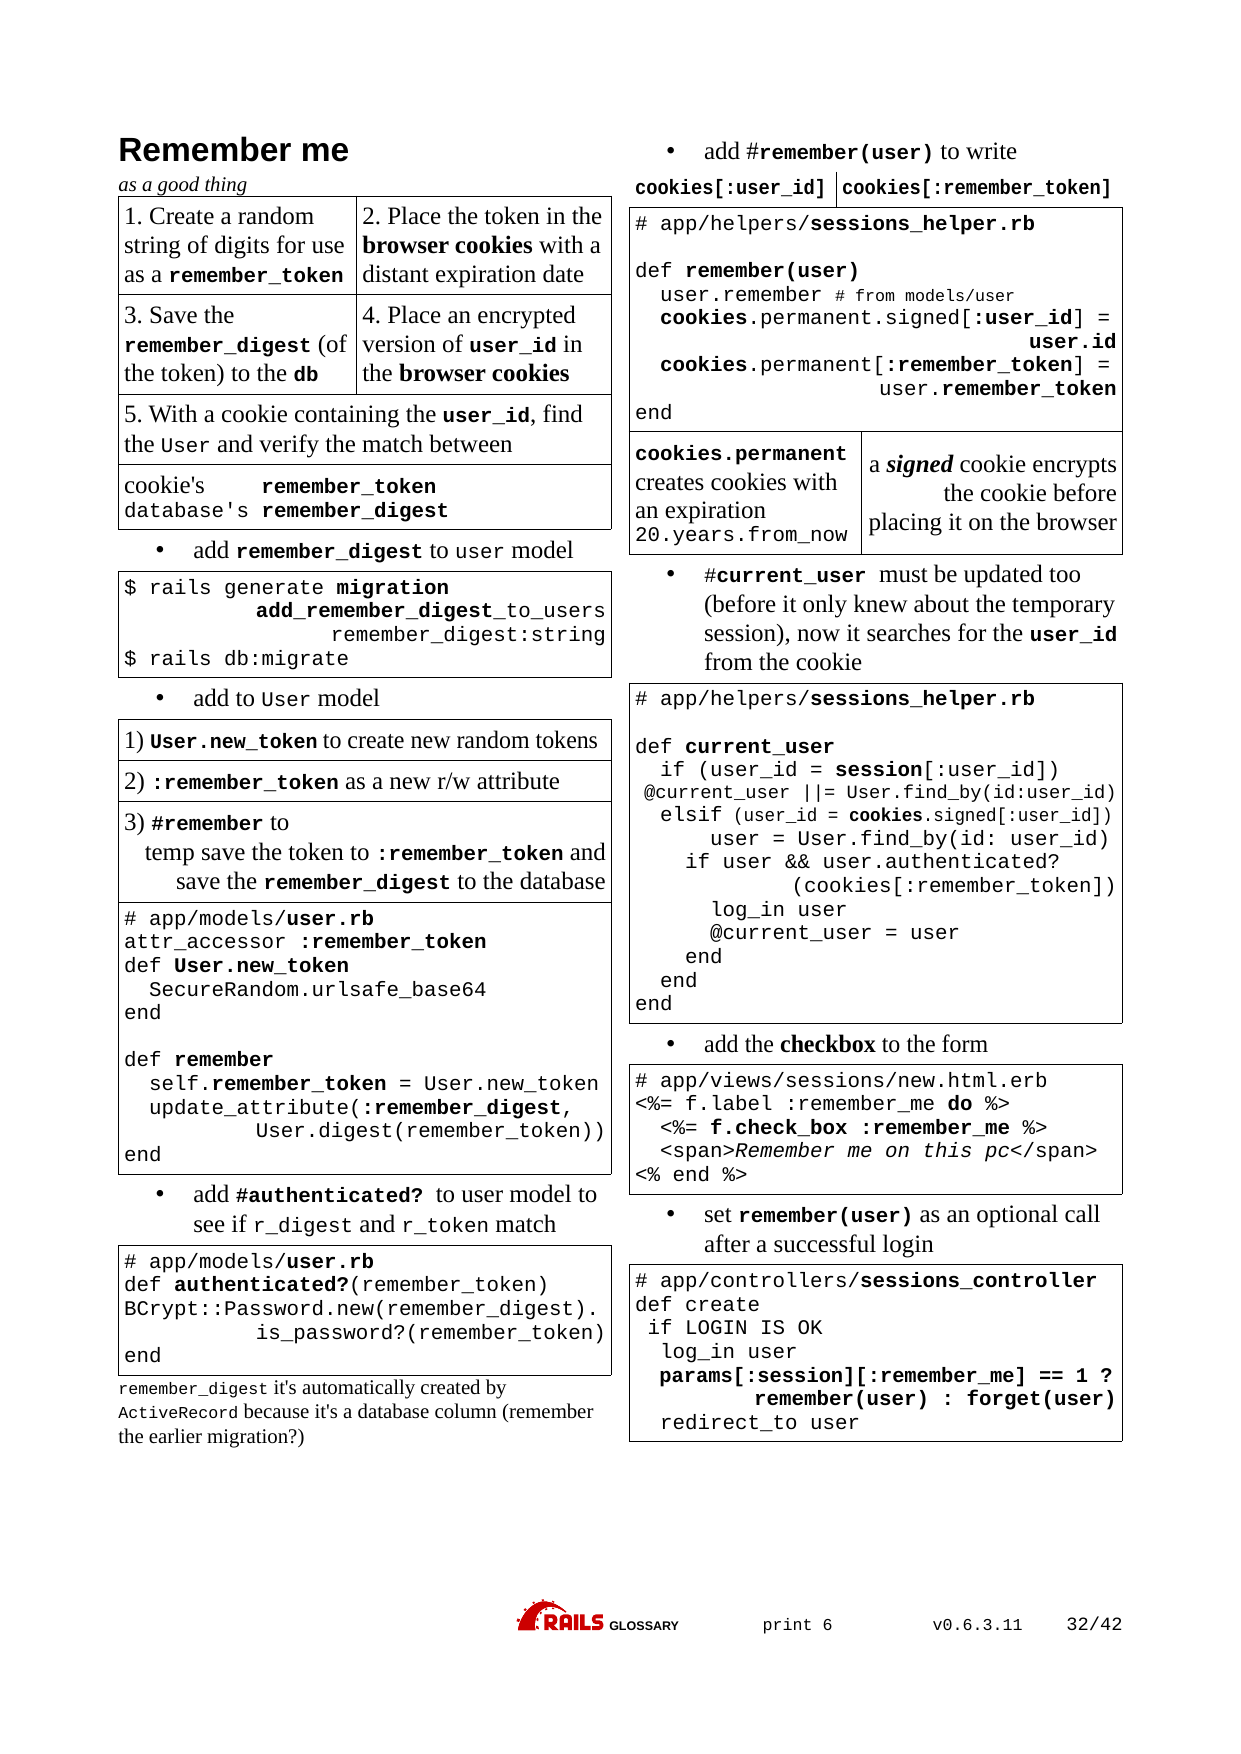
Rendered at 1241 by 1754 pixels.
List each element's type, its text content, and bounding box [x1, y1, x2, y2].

table_header 1. Create a random string of digits for use as a remember_token [119, 197, 356, 294]
table_header # app/views/sessions/new.html.erb <%= f.label :remember_me do %> <%= f.check_box :remember_me %> <span>Remember me on this pc</span> <% end %> [630, 1065, 1122, 1193]
text as a good thing [118, 171, 611, 196]
table_cell 3) #remember to temp save the token to :remember_token and save the remember_digest to the database [119, 802, 611, 902]
table_cell 5. With a cookie containing the user_id, find the User and verify the match between [119, 395, 611, 464]
table_header # app/helpers/sessions_helper.rb def remember(user) user.remember # from models/user cookies.permanent.signed[:user_id] = user.id cookies.permanent[:remember_token] = user.remember_token end [630, 208, 1122, 431]
table_header cookies[:remember_token] [837, 172, 1122, 207]
subtitle Remember me [118, 130, 611, 168]
table_header 1) User.new_token to create new random tokens [119, 720, 611, 760]
table_cell 4. Place an encrypted version of user_id in the browser cookies [357, 295, 611, 394]
text remember_digest it's automatically created by ActiveRecord because it's a database column (remember the earlier migration?) [118, 1376, 611, 1448]
list add #authenticated? to user model to see if r_digest and r_token match [156, 1179, 611, 1239]
list add the checkbox to the form [666, 1029, 1122, 1057]
table_cell 2) :remember_token as a new r/w attribute [119, 761, 611, 801]
table_header cookies.permanent creates cookies with an expiration 20.years.from_now [630, 432, 861, 553]
table_header cookies[:user_id] [629, 172, 836, 207]
table_cell 3. Save the remember_digest (of the token) to the db [119, 295, 356, 394]
list set remember(user) as an optional call after a successful login [666, 1199, 1122, 1258]
table_header # app/models/user.rb attr_accessor :remember_token def User.new_token SecureRandom.urlsafe_base64 end def remember self.remember_token = User.new_token update_attribute(:remember_digest, User.digest(remember_token)) end [119, 903, 611, 1173]
list #current_user must be updated too (before it only knew about the temporary session), now it searches for the user_id from the cookie [666, 559, 1122, 676]
table_header $ rails generate migration add_remember_digest_to_users remember_digest:string $ rails db:migrate [119, 572, 611, 677]
list add to User model [156, 683, 611, 713]
list add remember_digest to user model [156, 535, 611, 565]
table_header a signed cookie encrypts the cookie before placing it on the browser [862, 432, 1122, 553]
list add #remember(user) to write [666, 136, 1122, 165]
table_header 2. Place the token in the browser cookies with a distant expiration date [357, 197, 611, 294]
table_header # app/helpers/sessions_helper.rb def current_user if (user_id = session[:user_id]) @current_user ||= User.find_by(id:user_id) elsif (user_id = cookies.signed[:user_id]) user = User.find_by(id: user_id) if user && user.authenticated? (cookies[:remember_token]) log_in user @current_user = user end end end [630, 684, 1122, 1023]
table_header # app/models/user.rb def authenticated?(remember_token) BCrypt::Password.new(remember_digest). is_password?(remember_token) end [119, 1246, 611, 1375]
table_header # app/controllers/sessions_controller def create if LOGIN IS OK log_in user params[:session][:remember_me] == 1 ? remember(user) : forget(user) redirect_to user [630, 1265, 1122, 1441]
table_cell cookie's remember_token database's remember_digest [119, 465, 611, 529]
